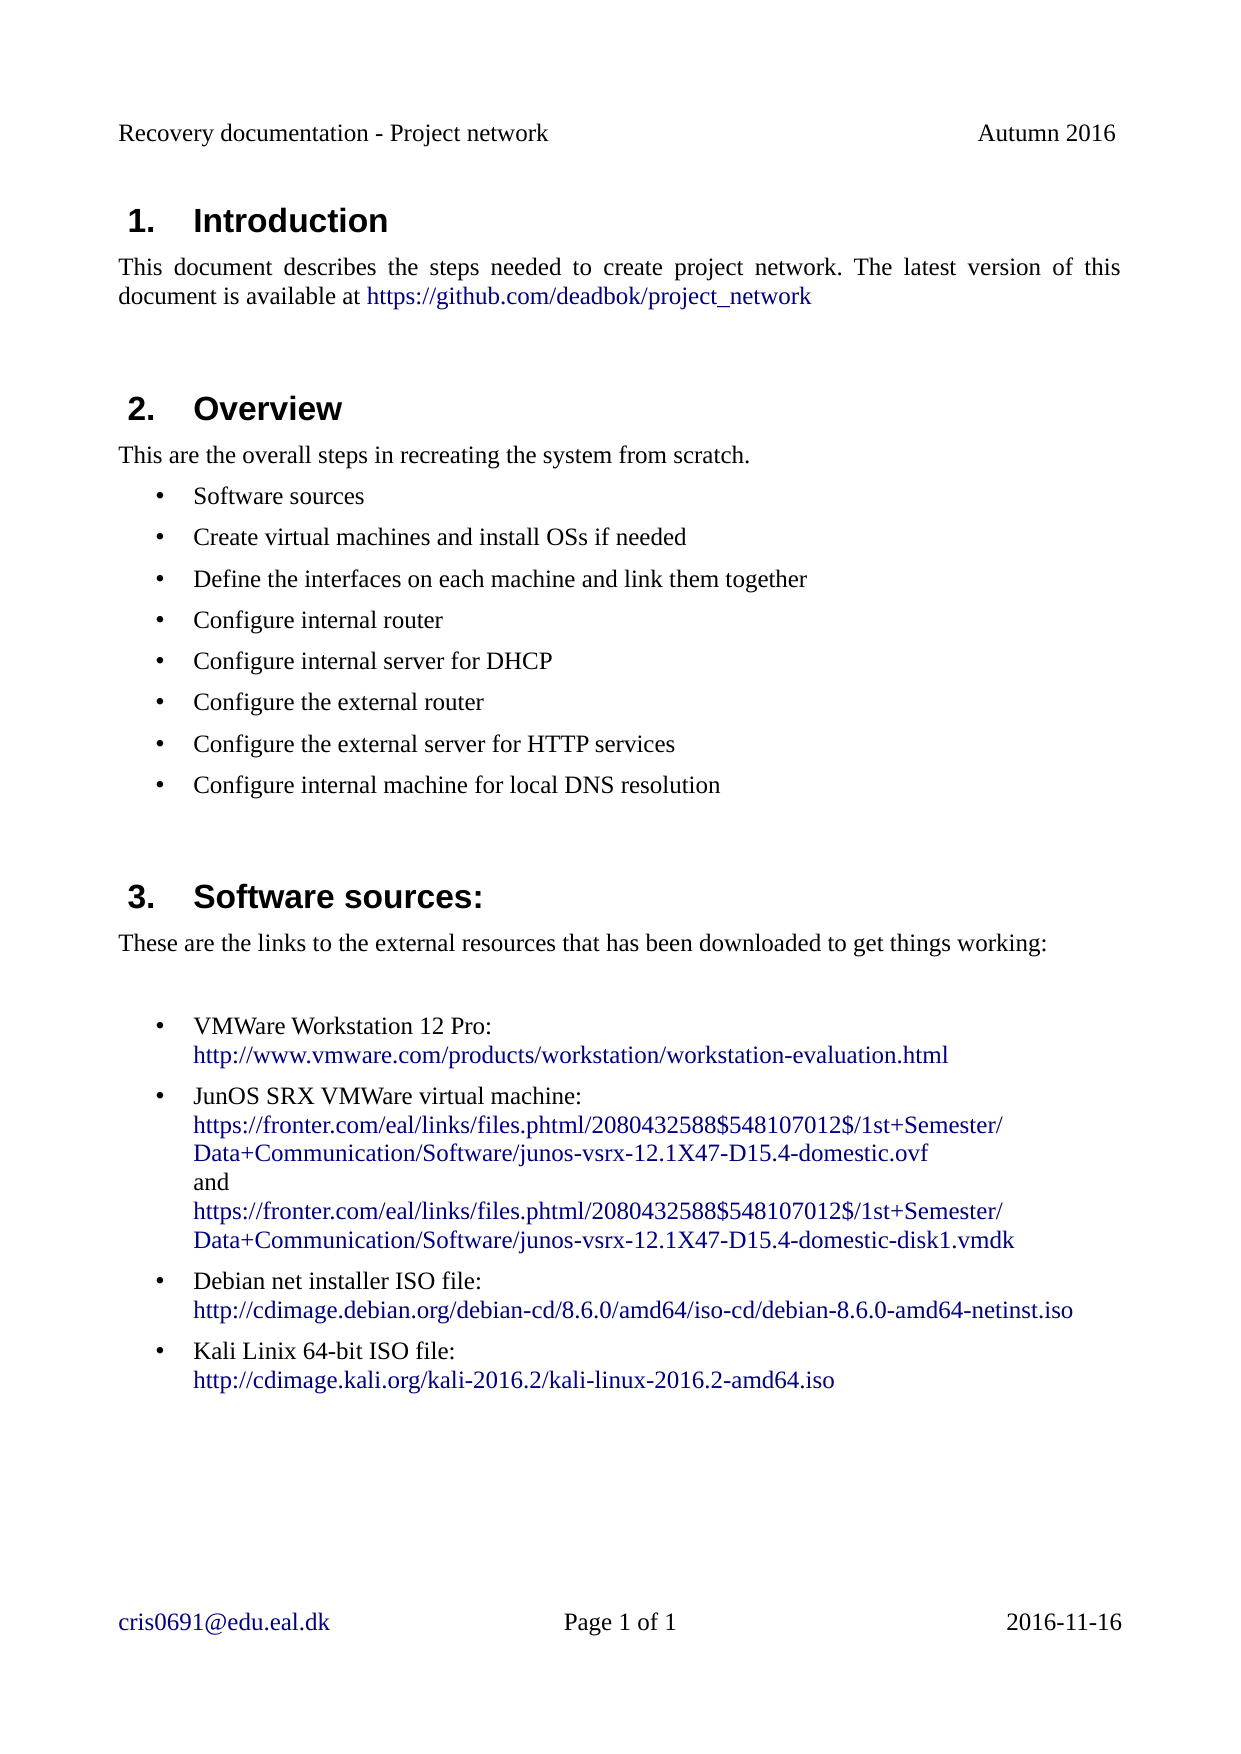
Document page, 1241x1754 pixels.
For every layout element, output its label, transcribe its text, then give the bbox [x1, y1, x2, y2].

subtitle Overview [118, 389, 1122, 427]
list Configure internal server for DHCP [156, 646, 1122, 675]
list Define the interfaces on each machine and link them together [156, 564, 1122, 592]
subtitle Software sources: [118, 877, 1122, 916]
list Create virtual machines and install OSs if needed [156, 522, 1122, 551]
text These are the links to the external resources that has been downloaded to get things working: [118, 928, 1122, 957]
text This are the overall steps in recreating the system from scratch. [118, 440, 1122, 469]
subtitle Introduction [118, 201, 1122, 240]
list Software sources [156, 481, 1122, 510]
list JunOS SRX VMWare virtual machine: https://fronter.com/eal/links/files.phtml/2080432588$548107012$/1st+Semester/Data+Communication/Software/junos-vsrx-12.1X47-D15.4-domestic.ovf and https://fronter.com/eal/links/files.phtml/2080432588$548107012$/1st+Semester/Data+Communication/Software/junos-vsrx-12.1X47-D15.4-domestic-disk1.vmdk [156, 1081, 1122, 1253]
list Kali Linix 64-bit ISO file: http://cdimage.kali.org/kali-2016.2/kali-linux-2016.2-amd64.iso [156, 1336, 1122, 1393]
list Configure internal machine for local DNS resolution [156, 770, 1122, 799]
list VMWare Workstation 12 Pro: http://www.vmware.com/products/workstation/workstation-evaluation.html [156, 1011, 1122, 1068]
text This document describes the steps needed to create project network. The latest version of this document is available at https://github.com/deadbok/project_network [118, 252, 1122, 310]
list Debian net installer ISO file: http://cdimage.debian.org/debian-cd/8.6.0/amd64/iso-cd/debian-8.6.0-amd64-netinst.iso [156, 1266, 1122, 1323]
list Configure the external router [156, 687, 1122, 716]
list Configure the external server for HTTP services [156, 729, 1122, 757]
list Configure internal router [156, 605, 1122, 634]
